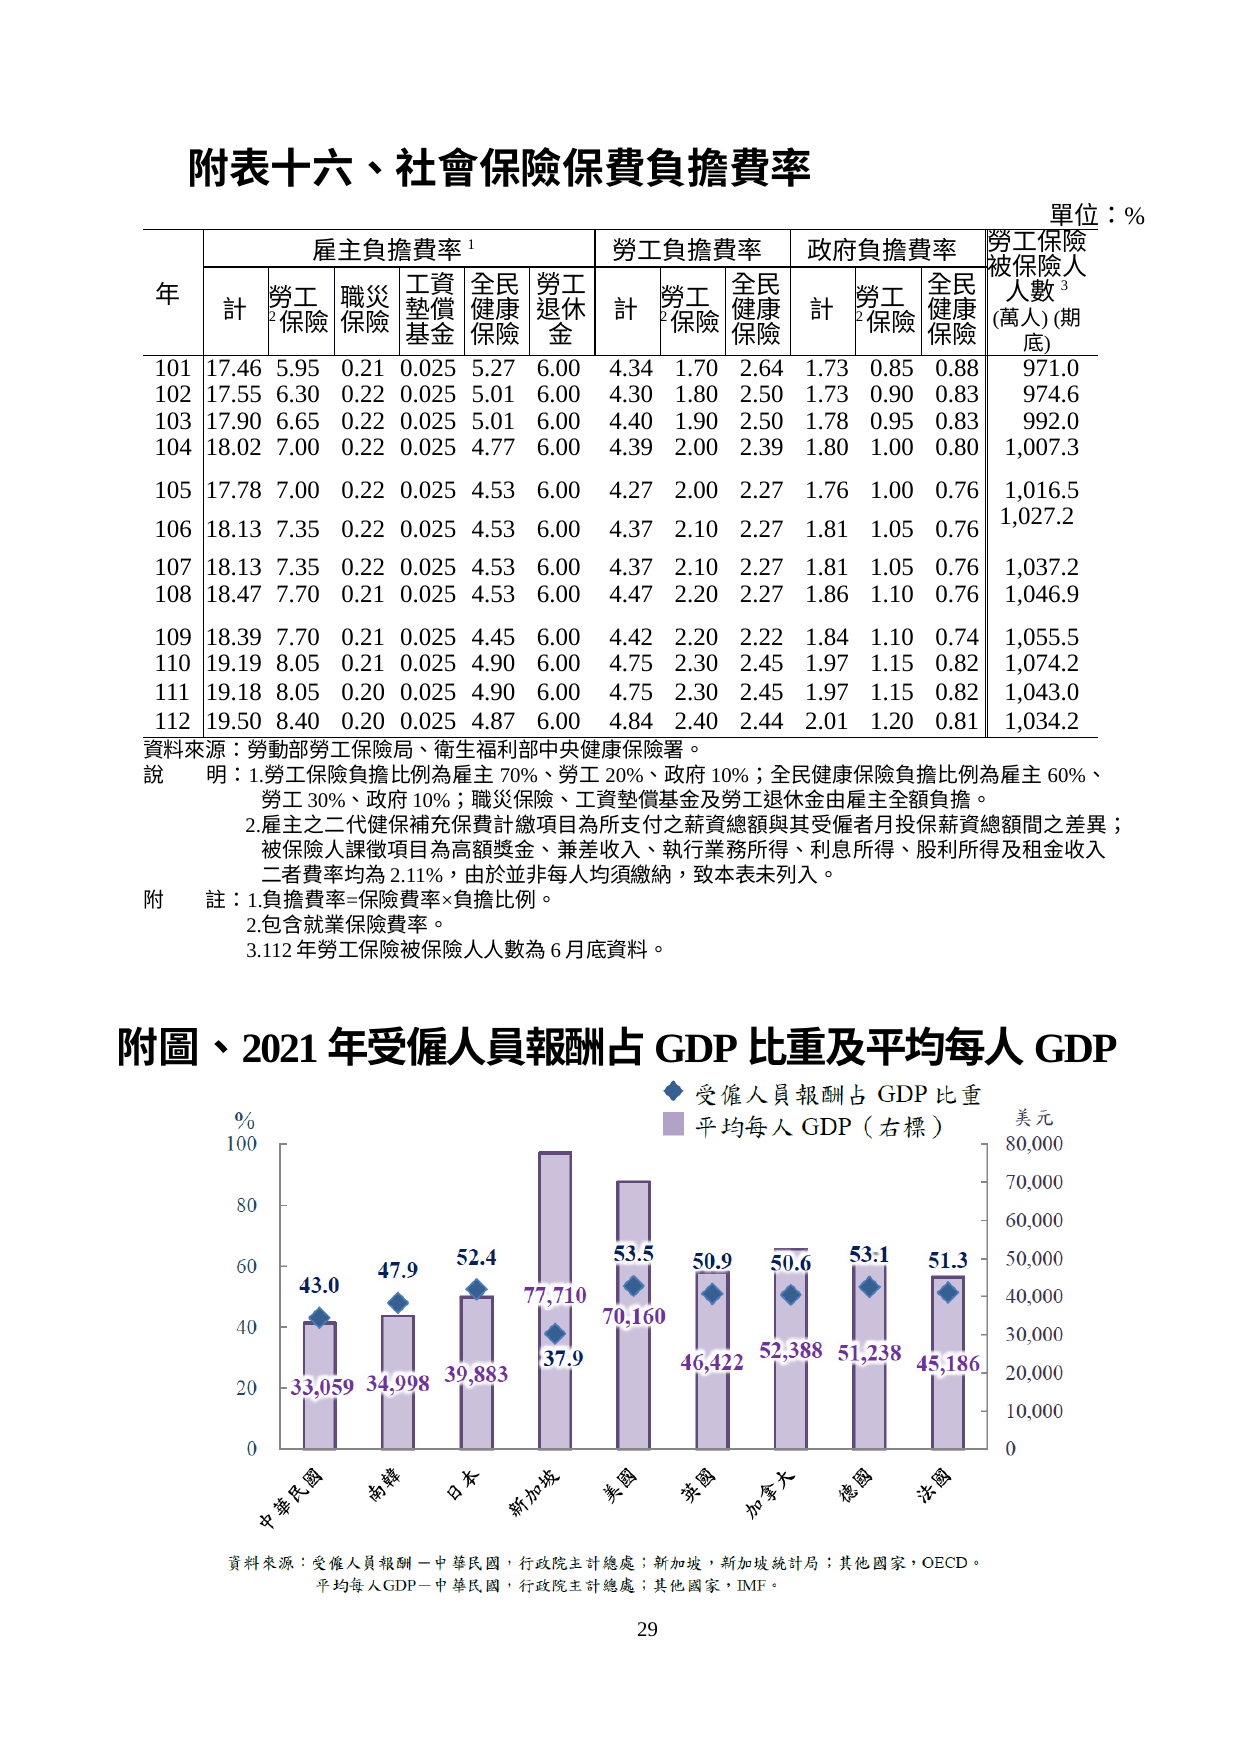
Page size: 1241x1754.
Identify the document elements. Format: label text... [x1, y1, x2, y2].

table_cell 6.00 [530, 555, 595, 581]
table_cell [530, 608, 595, 624]
table_cell 2.27 [725, 505, 791, 555]
table_cell [921, 608, 985, 624]
table_cell [465, 461, 530, 478]
table_cell 0.76 [921, 505, 985, 555]
picture [213, 1071, 1082, 1606]
table_cell 0.025 [399, 651, 464, 678]
text 說 明：1.勞工保險負擔比例為雇主70%、勞工20%、政府10%；全民健康保險負擔比例為雇主60%、勞工30%、政府10%；職災保險、工資墊償基金及勞工退休金由雇主全額負擔。 [143, 763, 1107, 813]
table_cell 4.87 [465, 707, 530, 737]
table_cell 8.40 [269, 707, 334, 737]
table_cell 0.21 [334, 625, 399, 651]
table_cell 1,027.2表單的底部 [988, 505, 1098, 555]
table_cell 4.77 [465, 435, 530, 461]
table_cell 2.00 [660, 478, 725, 505]
table_cell 勞工退休金 [530, 268, 594, 355]
table_cell 勞工2保險 [661, 268, 725, 355]
table_cell 全民健康保險 [465, 268, 529, 355]
table_cell 2.20 [660, 625, 725, 651]
table_cell 7.35 [269, 505, 334, 555]
table_cell 0.76 [921, 478, 985, 505]
table_cell 7.70 [269, 581, 334, 608]
table_cell 2.01 [791, 707, 856, 737]
table_cell 7.70 [269, 625, 334, 651]
table_cell 2.30 [660, 678, 725, 707]
table_cell 101 [143, 356, 203, 382]
table_cell 1.05 [856, 555, 921, 581]
table_cell 1.05 [856, 505, 921, 555]
table_cell 0.22 [334, 408, 399, 435]
table_cell 1,043.0 [988, 678, 1098, 707]
table_cell 1,016.5 [988, 478, 1098, 505]
table_cell 18.13 [204, 505, 269, 555]
table_cell 108 [143, 581, 203, 608]
table_cell [269, 608, 334, 624]
table_cell 全民健康保險 [922, 268, 985, 355]
table_cell 6.00 [530, 382, 595, 408]
table_cell 107 [143, 555, 203, 581]
table_cell 4.30 [595, 382, 660, 408]
table_cell 4.37 [595, 555, 660, 581]
table_cell 4.53 [465, 505, 530, 555]
table_cell 0.21 [334, 356, 399, 382]
table_cell 1.97 [791, 651, 856, 678]
table_cell [465, 608, 530, 624]
table_cell 勞工2保險 [856, 268, 921, 355]
table_cell 計 [596, 268, 660, 355]
table_cell 1.80 [791, 435, 856, 461]
table_cell 6.65 [269, 408, 334, 435]
table_cell 2.27 [725, 555, 791, 581]
table_cell 5.27 [465, 356, 530, 382]
table_header 年 [143, 230, 203, 355]
table_cell 6.00 [530, 356, 595, 382]
table_cell 2.45 [725, 678, 791, 707]
table_header 雇主負擔費率1 [204, 230, 594, 266]
table_cell 7.00 [269, 435, 334, 461]
table_cell 0.83 [921, 408, 985, 435]
table_cell 4.47 [595, 581, 660, 608]
table_cell 1.84 [791, 625, 856, 651]
table_cell 4.34 [595, 356, 660, 382]
table_cell 18.02 [204, 435, 269, 461]
table_cell 6.00 [530, 478, 595, 505]
table_cell 0.21 [334, 581, 399, 608]
table_cell 102 [143, 382, 203, 408]
table_cell 0.83 [921, 382, 985, 408]
table_cell [204, 608, 269, 624]
table_cell 0.20 [334, 678, 399, 707]
table_cell 0.025 [399, 408, 464, 435]
table_cell [530, 461, 595, 478]
table_cell [988, 608, 1098, 624]
table_cell 0.025 [399, 505, 464, 555]
table_cell 2.45 [725, 651, 791, 678]
text 3.112年勞工保險被保險人人數為6月底資料。 [246, 938, 1107, 963]
table_cell 106 [143, 505, 203, 555]
table_cell 6.00 [530, 707, 595, 737]
table_cell 0.85 [856, 356, 921, 382]
table_cell 1,074.2 [988, 651, 1098, 678]
table_cell 105 [143, 478, 203, 505]
table_cell [660, 608, 725, 624]
table_cell [399, 608, 464, 624]
table_cell 0.21 [334, 651, 399, 678]
table_cell 19.18 [204, 678, 269, 707]
table_cell [725, 608, 791, 624]
text 單位：% [187, 204, 1145, 229]
table_cell 0.025 [399, 435, 464, 461]
table_cell 勞工2保險 [269, 268, 334, 355]
table_cell 2.50 [725, 408, 791, 435]
table_cell 6.00 [530, 408, 595, 435]
table_cell 1.15 [856, 651, 921, 678]
table_cell [921, 461, 985, 478]
text 附圖、2021年受僱人員報酬占GDP比重及平均每人GDP [116, 1029, 1149, 1071]
table_cell [856, 461, 921, 478]
table_cell 1.80 [660, 382, 725, 408]
table_cell 2.50 [725, 382, 791, 408]
table_cell 1.97 [791, 678, 856, 707]
table_cell [595, 461, 660, 478]
table_cell 2.22 [725, 625, 791, 651]
table_cell 計 [204, 268, 268, 355]
table_cell 1,046.9 [988, 581, 1098, 608]
text 附 註：1.負擔費率=保險費率×負擔比例。 [143, 888, 1107, 913]
table_cell 4.90 [465, 651, 530, 678]
table_cell 0.22 [334, 382, 399, 408]
table_cell [988, 461, 1098, 478]
table_cell 1.10 [856, 581, 921, 608]
table_cell 4.39 [595, 435, 660, 461]
table_cell 111 [143, 678, 203, 707]
text 2.雇主之二代健保補充保費計繳項目為所支付之薪資總額與其受僱者月投保薪資總額間之差異；被保險人課徵項目為高額獎金、兼差收入、執行業務所得、利息所得、股利所得及租金收入，二者費率均為2.11%，由於並非每人均須繳納，致本表未列入。 [245, 813, 1107, 888]
table_cell 2.27 [725, 581, 791, 608]
table_cell [269, 461, 334, 478]
table_cell 0.025 [399, 581, 464, 608]
table_cell 1.81 [791, 555, 856, 581]
table_cell 8.05 [269, 678, 334, 707]
table_cell 6.00 [530, 435, 595, 461]
table_cell 4.84 [595, 707, 660, 737]
table_cell 0.95 [856, 408, 921, 435]
table_cell 19.19 [204, 651, 269, 678]
table_cell 4.75 [595, 651, 660, 678]
table_cell 6.00 [530, 581, 595, 608]
table_cell [334, 461, 399, 478]
table_cell 1.73 [791, 356, 856, 382]
table_cell 4.90 [465, 678, 530, 707]
text 資料來源：勞動部勞工保險局、衛生福利部中央健康保險署。 [143, 738, 1107, 763]
table_cell 0.025 [399, 555, 464, 581]
table_cell [791, 461, 856, 478]
table_cell 1,037.2 [988, 555, 1098, 581]
table_cell 4.42 [595, 625, 660, 651]
table_cell 6.00 [530, 678, 595, 707]
table_cell 109 [143, 625, 203, 651]
table_cell 0.88 [921, 356, 985, 382]
table_cell 計 [791, 268, 855, 355]
table_cell 0.22 [334, 555, 399, 581]
table_cell 0.80 [921, 435, 985, 461]
table_cell 1.78 [791, 408, 856, 435]
table_cell 2.10 [660, 505, 725, 555]
table_cell 4.37 [595, 505, 660, 555]
table_cell 4.75 [595, 678, 660, 707]
table_cell 112 [143, 707, 203, 737]
table_cell 1.20 [856, 707, 921, 737]
table_cell 0.025 [399, 625, 464, 651]
table_cell 0.90 [856, 382, 921, 408]
table_cell 17.90 [204, 408, 269, 435]
table_cell 2.27 [725, 478, 791, 505]
table_cell 5.95 [269, 356, 334, 382]
table_cell 18.47 [204, 581, 269, 608]
table_cell 6.00 [530, 651, 595, 678]
table_cell 0.76 [921, 555, 985, 581]
table_cell 1.86 [791, 581, 856, 608]
table_cell 4.40 [595, 408, 660, 435]
table_cell 0.22 [334, 478, 399, 505]
table_header 勞工保險被保險人人數3 (萬人) (期底) [988, 230, 1098, 355]
table_cell 7.00 [269, 478, 334, 505]
table_header 勞工負擔費率 [596, 230, 790, 266]
table_cell [204, 461, 269, 478]
table_cell 110 [143, 651, 203, 678]
table_cell 1.00 [856, 435, 921, 461]
table_cell 4.53 [465, 478, 530, 505]
table_cell 0.76 [921, 581, 985, 608]
table_cell 全民健康保險 [726, 268, 790, 355]
table_cell 職災保險 [335, 268, 399, 355]
table_header 政府負擔費率 [791, 230, 985, 266]
table_cell 5.01 [465, 382, 530, 408]
table_cell 8.05 [269, 651, 334, 678]
table_cell 0.74 [921, 625, 985, 651]
table_cell 2.20 [660, 581, 725, 608]
table_cell 6.00 [530, 505, 595, 555]
table_cell 1.70 [660, 356, 725, 382]
table_cell 工資墊償基金 [400, 268, 464, 355]
table_cell 0.025 [399, 478, 464, 505]
table_cell 17.78 [204, 478, 269, 505]
table_cell 2.40 [660, 707, 725, 737]
table_cell 1,034.2 [988, 707, 1098, 737]
table_cell 1.10 [856, 625, 921, 651]
table_cell 1.15 [856, 678, 921, 707]
table_cell 18.13 [204, 555, 269, 581]
table_cell 1,007.3 [988, 435, 1098, 461]
text 附表十六、社會保險保費負擔費率 [187, 150, 1107, 192]
table_cell [660, 461, 725, 478]
table_cell [334, 608, 399, 624]
table_cell 2.00 [660, 435, 725, 461]
table_cell 1,055.5 [988, 625, 1098, 651]
table_cell 5.01 [465, 408, 530, 435]
table_cell 103 [143, 408, 203, 435]
table_cell 0.22 [334, 435, 399, 461]
table_cell 0.025 [399, 382, 464, 408]
table_cell 17.55 [204, 382, 269, 408]
table_cell 4.53 [465, 555, 530, 581]
table_cell 2.39 [725, 435, 791, 461]
table_cell 104 [143, 435, 203, 461]
table_cell 17.46 [204, 356, 269, 382]
table_cell [856, 608, 921, 624]
table_cell 0.025 [399, 678, 464, 707]
table_cell 6.30 [269, 382, 334, 408]
table_cell 1.00 [856, 478, 921, 505]
table_cell 2.44 [725, 707, 791, 737]
table_cell 2.64 [725, 356, 791, 382]
table_cell 4.53 [465, 581, 530, 608]
table_cell 1.76 [791, 478, 856, 505]
table_cell [791, 608, 856, 624]
table_cell 0.20 [334, 707, 399, 737]
text 2.包含就業保險費率。 [246, 913, 1107, 938]
table_cell 2.30 [660, 651, 725, 678]
table_cell [399, 461, 464, 478]
table_cell 992.0 [988, 408, 1098, 435]
table_cell 7.35 [269, 555, 334, 581]
table_cell 0.025 [399, 707, 464, 737]
table_cell 19.50 [204, 707, 269, 737]
table_cell [725, 461, 791, 478]
table_cell 0.025 [399, 356, 464, 382]
table_cell 0.82 [921, 678, 985, 707]
table_cell 4.27 [595, 478, 660, 505]
table_cell 0.22 [334, 505, 399, 555]
table_cell [595, 608, 660, 624]
table_cell 2.10 [660, 555, 725, 581]
table_cell [143, 461, 203, 478]
table_cell 971.0 [988, 356, 1098, 382]
table_cell 0.81 [921, 707, 985, 737]
table_cell 974.6 [988, 382, 1098, 408]
table_cell [143, 608, 203, 624]
table_cell 1.90 [660, 408, 725, 435]
table_cell 18.39 [204, 625, 269, 651]
table_cell 1.81 [791, 505, 856, 555]
table_cell 4.45 [465, 625, 530, 651]
table_cell 0.82 [921, 651, 985, 678]
table_cell 1.73 [791, 382, 856, 408]
table_cell 6.00 [530, 625, 595, 651]
